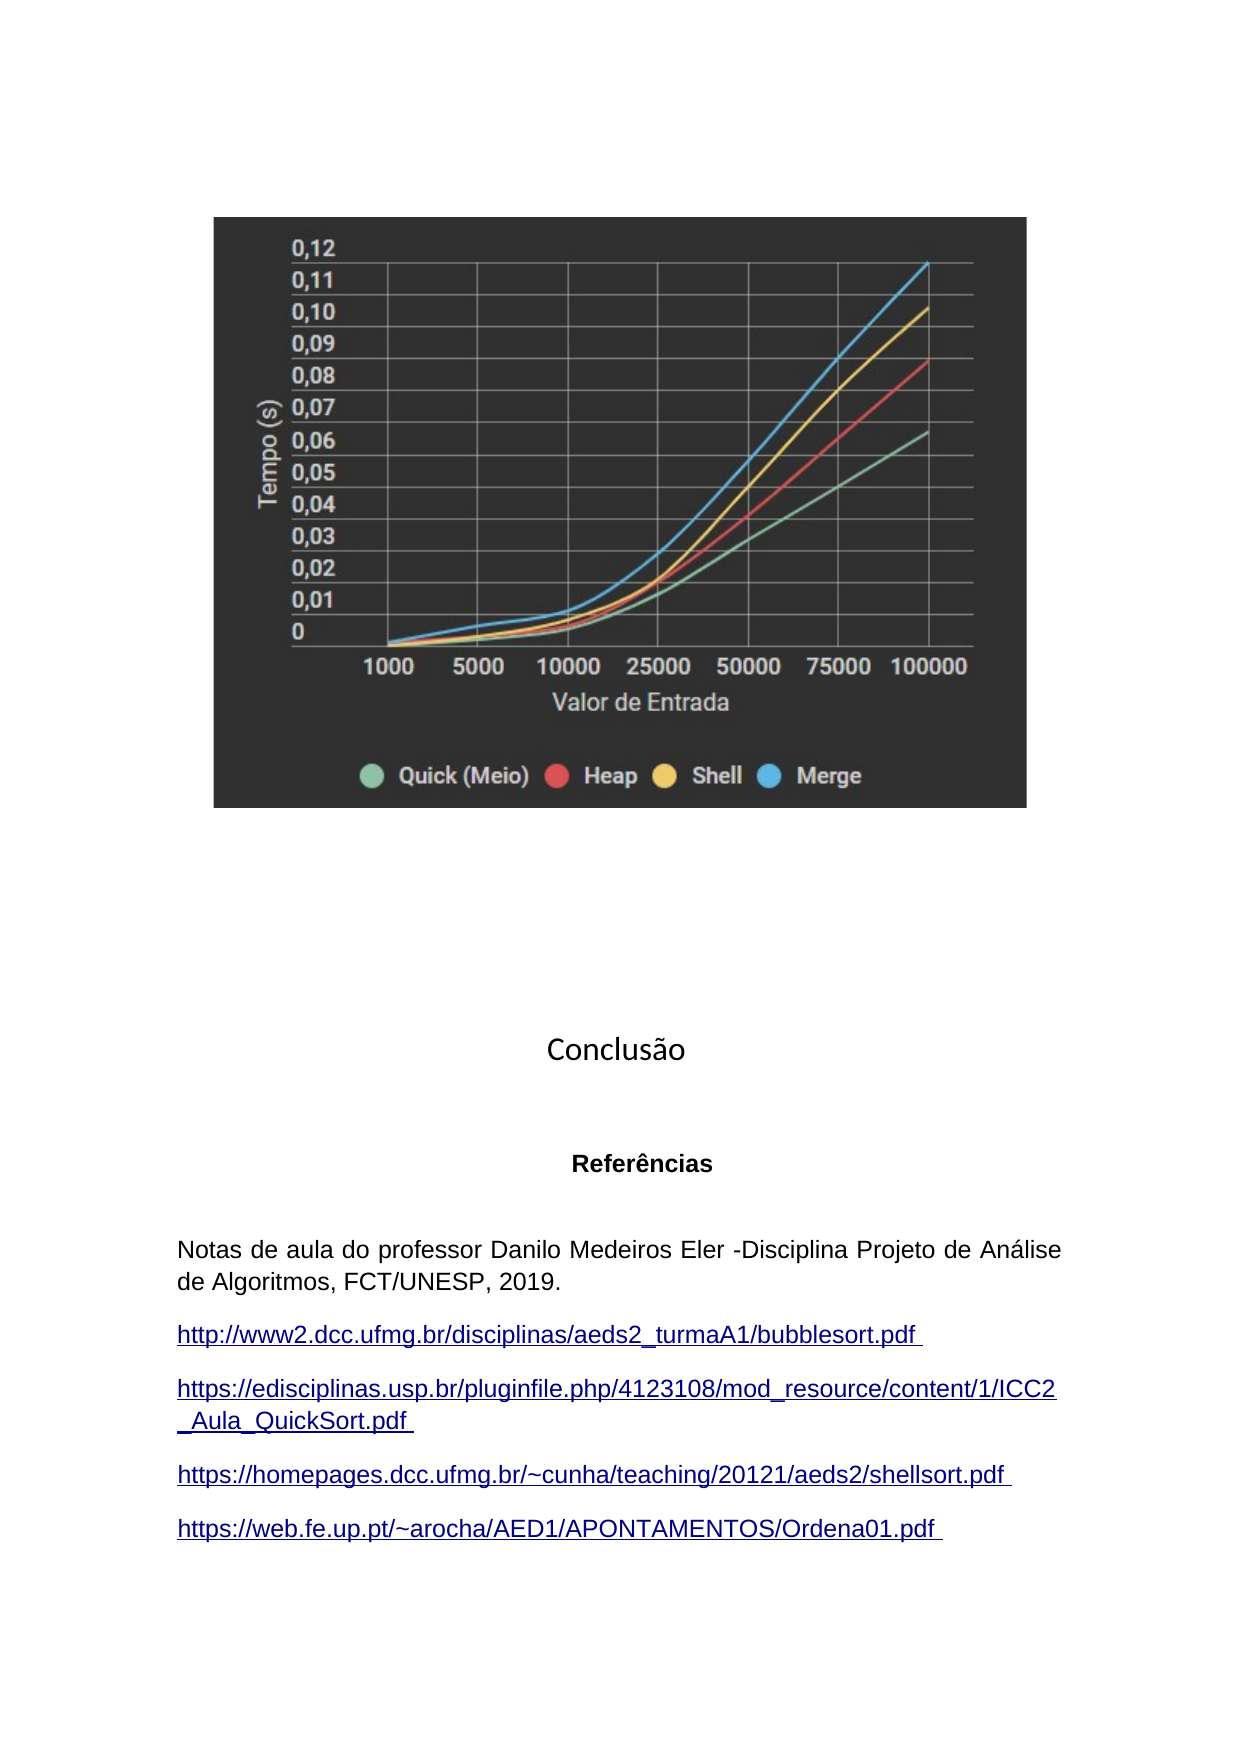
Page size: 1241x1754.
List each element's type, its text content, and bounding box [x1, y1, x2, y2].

text _Aula_QuickSort.pdf https://homepages.dcc.ufmg.br/~cunha/teaching/20121/aeds2/shellsort.pdf https://web.fe.up.pt/~arocha/AED1/APONTAMENTOS/Ordena01.pdf [177, 1406, 1114, 1543]
picture [213, 217, 1027, 808]
subtitle Conclusão [177, 1027, 1063, 1068]
text https://edisciplinas.usp.br/pluginfile.php/4123108/mod_resource/content/1/ICC2 [177, 1374, 1064, 1403]
text Notas de aula do professor Danilo Medeiros Eler -Disciplina Projeto de Análise de Algoritmos, FCT/UNESP, 2019. [177, 1235, 1064, 1296]
text http://www2.dcc.ufmg.br/disciplinas/aeds2_turmaA1/bubblesort.pdf [177, 1320, 1064, 1349]
text Referências [177, 1149, 1114, 1178]
